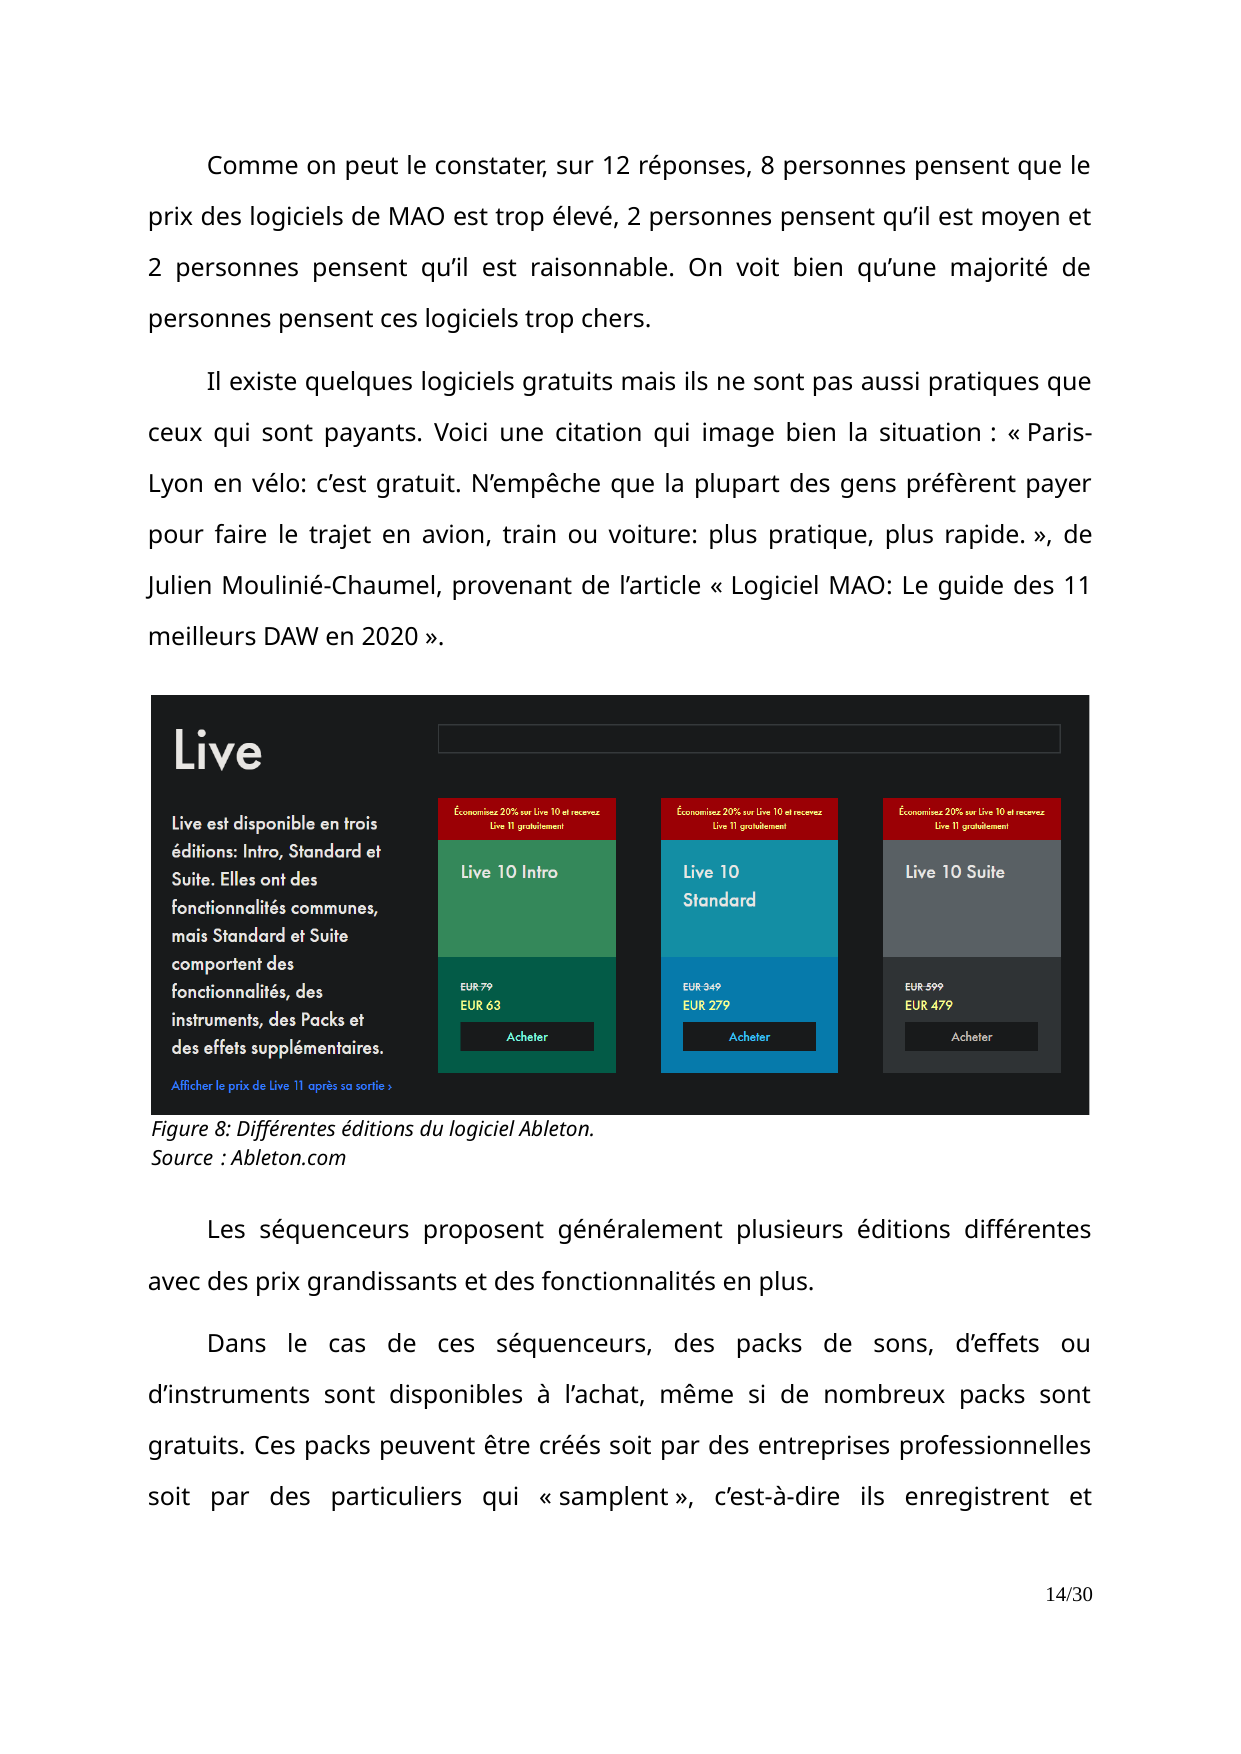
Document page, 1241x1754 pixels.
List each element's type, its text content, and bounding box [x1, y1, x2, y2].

text Les séquenceurs proposent généralement plusieurs éditions différentes avec des prix grandissants et des fonctionnalités en plus. [148, 682, 1093, 1297]
text Figure 8: Différentes éditions du logiciel Ableton. Source : Ableton.com [151, 1115, 1089, 1171]
text Dans le cas de ces séquenceurs, des packs de sons, d’effets ou d’instruments sont disponibles à l’achat, même si de nombreux packs sont gratuits. Ces packs peuvent être créés soit par des entreprises professionnelles soit par des particuliers qui « samplent », c’est-à-dire ils enregistrent et [148, 1326, 1093, 1513]
text Comme on peut le constater, sur 12 réponses, 8 personnes pensent que le prix des logiciels de MAO est trop élevé, 2 personnes pensent qu’il est moyen et 2 personnes pensent qu’il est raisonnable. On voit bien qu’une majorité de personnes pensent ces logiciels trop chers. [148, 148, 1093, 335]
text Il existe quelques logiciels gratuits mais ils ne sont pas aussi pratiques que ceux qui sont payants. Voici une citation qui image bien la situation : « Paris-Lyon en vélo: c’est gratuit. N’empêche que la plupart des gens préfèrent payer pour faire le trajet en avion, train ou voiture: plus pratique, plus rapide. », de Julien Moulinié-Chaumel, provenant de l’article « Logiciel MAO: Le guide des 11 meilleurs DAW en 2020 ». [148, 363, 1093, 653]
picture [151, 695, 1090, 1115]
